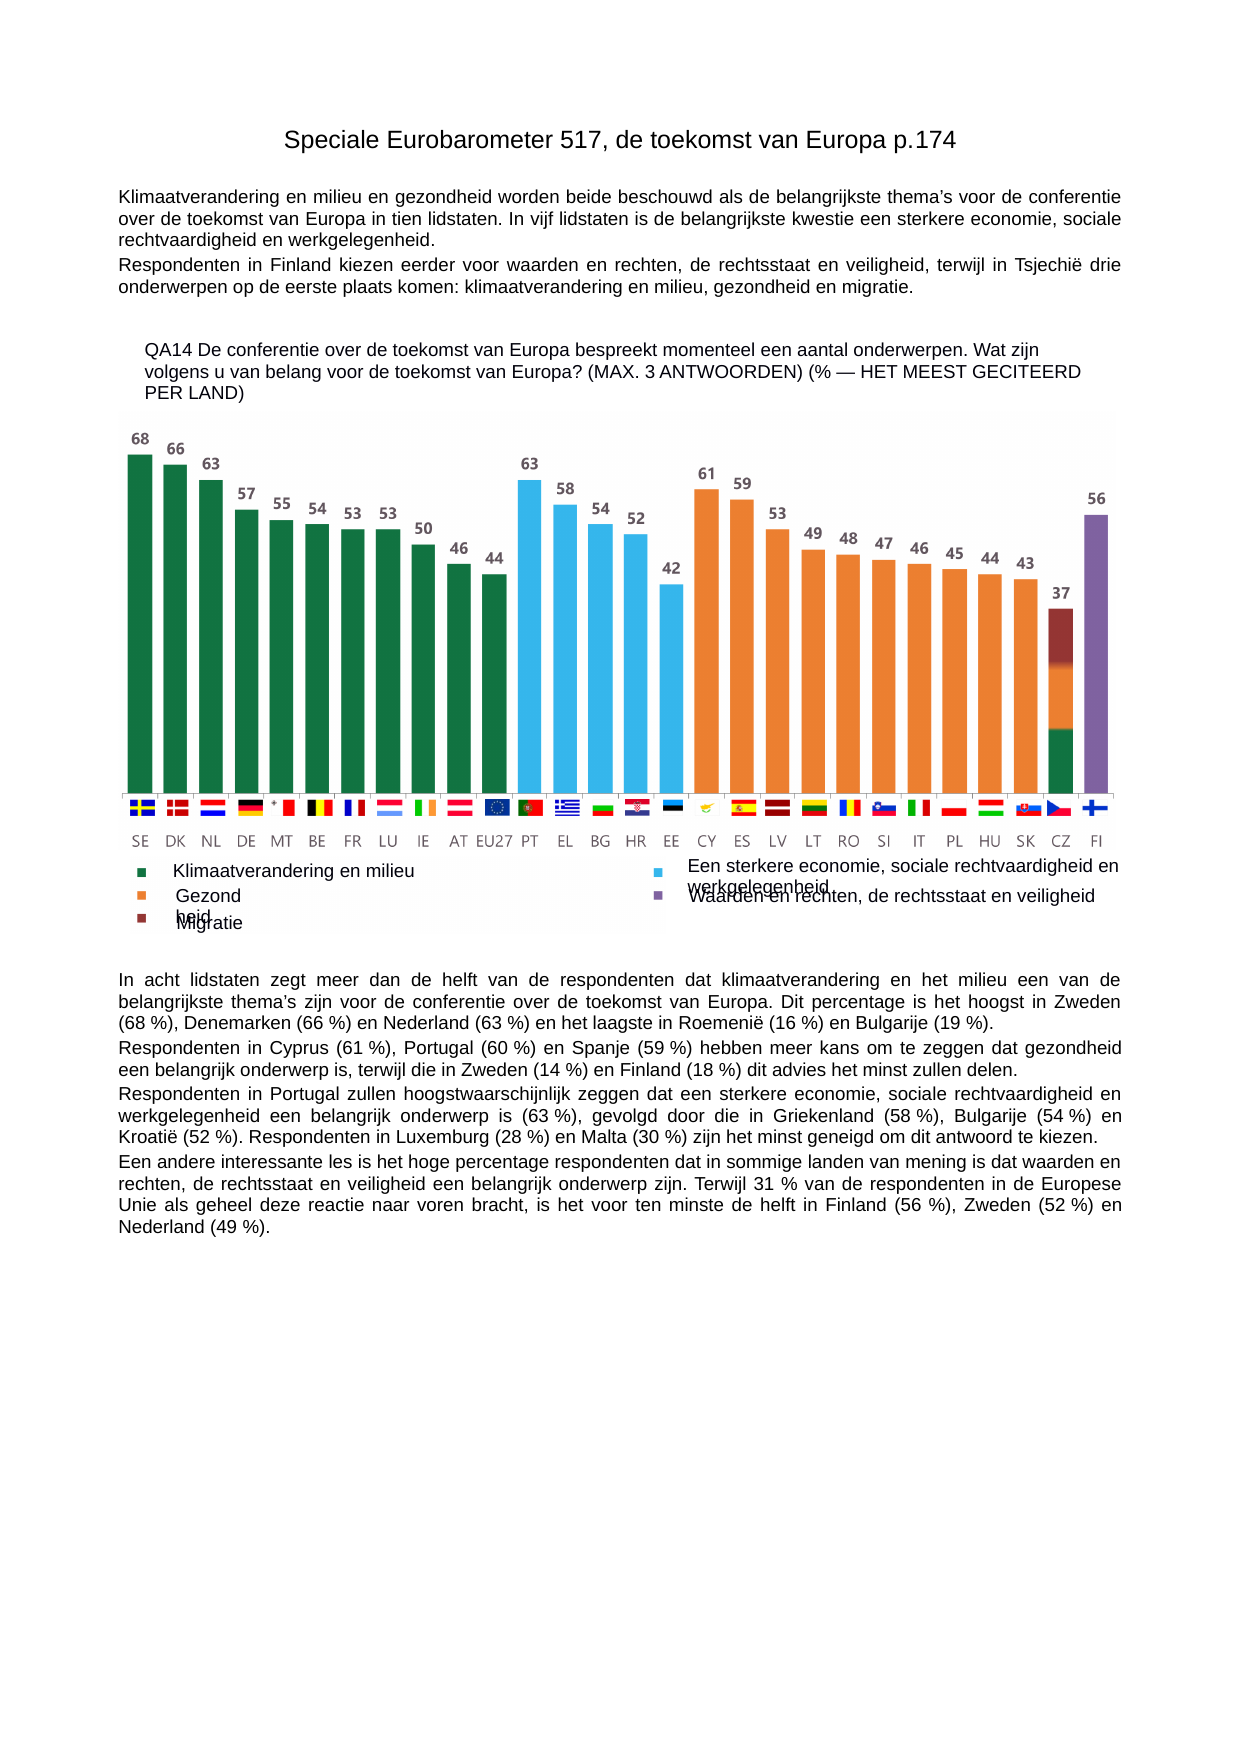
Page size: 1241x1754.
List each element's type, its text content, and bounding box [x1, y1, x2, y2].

text Klimaatverandering en milieu en gezondheid worden beide beschouwd als de belangrijkste thema’s voor de conferentie over de toekomst van Europa in tien lidstaten. In vijf lidstaten is de belangrijkste kwestie een sterkere economie, sociale rechtvaardigheid en werkgelegenheid. [118, 186, 1122, 251]
picture [118, 411, 1116, 850]
text Een andere interessante les is het hoge percentage respondenten dat in sommige landen van mening is dat waarden en rechten, de rechtsstaat en veiligheid een belangrijk onderwerp zijn. Terwijl 31 % van de respondenten in de Europese Unie als geheel deze reactie naar voren bracht, is het voor ten minste de helft in Finland (56 %), Zweden (52 %) en Nederland (49 %). [118, 1151, 1122, 1237]
text Respondenten in Cyprus (61 %), Portugal (60 %) en Spanje (59 %) hebben meer kans om te zeggen dat gezondheid een belangrijk onderwerp is, terwijl die in Zweden (14 %) en Finland (18 %) dit advies het minst zullen delen. [118, 1037, 1122, 1080]
text Respondenten in Portugal zullen hoogstwaarschijnlijk zeggen dat een sterkere economie, sociale rechtvaardigheid en werkgelegenheid een belangrijk onderwerp is (63 %), gevolgd door die in Griekenland (58 %), Bulgarije (54 %) en Kroatië (52 %). Respondenten in Luxemburg (28 %) en Malta (30 %) zijn het minst geneigd om dit antwoord te kiezen. [118, 1083, 1122, 1148]
picture [130, 856, 666, 934]
text Respondenten in Finland kiezen eerder voor waarden en rechten, de rechtsstaat en veiligheid, terwijl in Tsjechië drie onderwerpen op de eerste plaats komen: klimaatverandering en milieu, gezondheid en migratie. [118, 254, 1122, 297]
text In acht lidstaten zegt meer dan de helft van de respondenten dat klimaatverandering en het milieu een van de belangrijkste thema’s zijn voor de conferentie over de toekomst van Europa. Dit percentage is het hoogst in Zweden (68 %), Denemarken (66 %) en Nederland (63 %) en het laagste in Roemenië (16 %) en Bulgarije (19 %). [118, 969, 1122, 1034]
